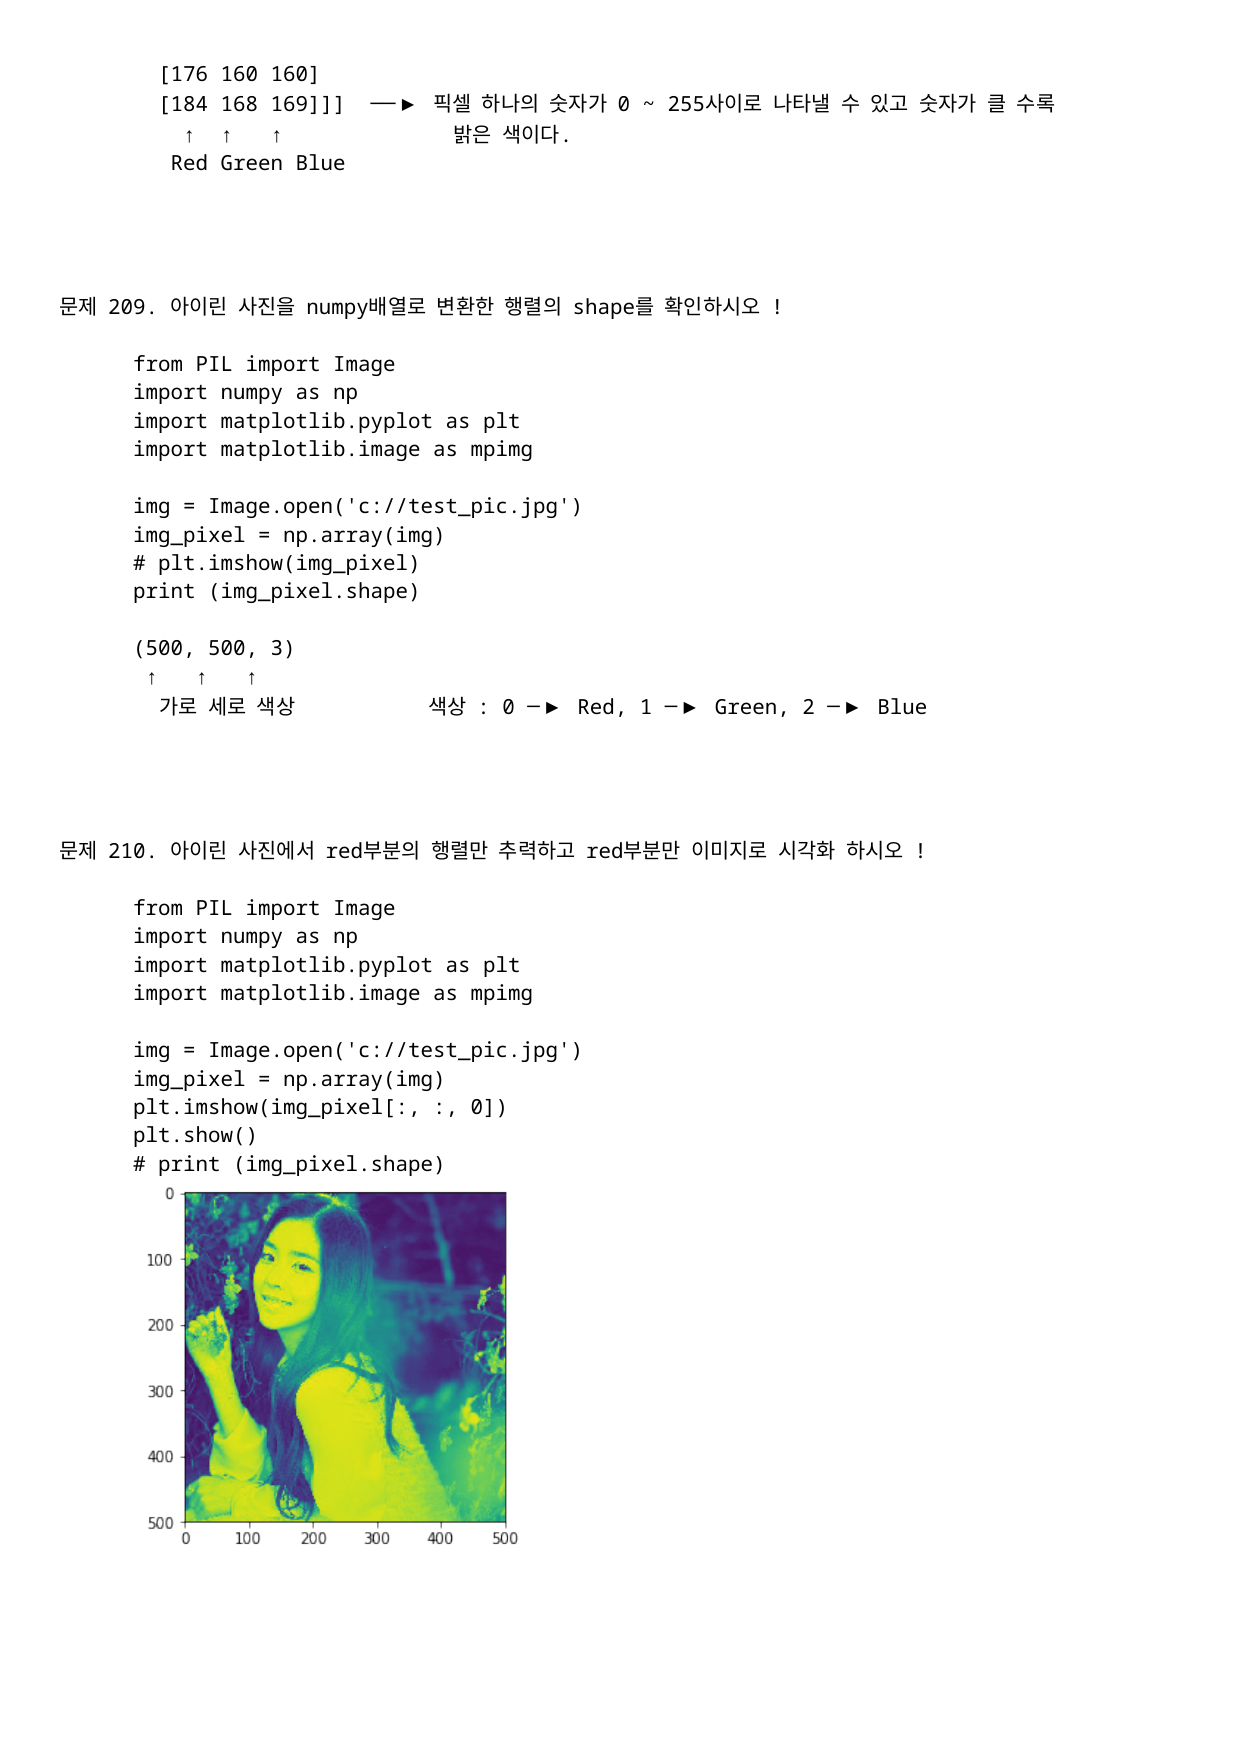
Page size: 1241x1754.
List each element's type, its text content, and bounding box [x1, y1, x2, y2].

text plt.imshow(img_pixel[:, :, 0]) [59, 1092, 1181, 1121]
text 가로 세로 색상 색상 : 0 ─▶ Red, 1 ─▶ Green, 2 ─▶ Blue [59, 690, 1181, 721]
text (500, 500, 3) [59, 633, 1181, 662]
text img_pixel = np.array(img) [59, 1064, 1181, 1092]
text print (img_pixel.shape) [59, 577, 1181, 605]
text import numpy as np [59, 377, 1181, 406]
text plt.show() [59, 1121, 1181, 1149]
text Red Green Blue [59, 148, 1181, 177]
text import matplotlib.pyplot as plt [59, 950, 1181, 978]
text import matplotlib.pyplot as plt [59, 406, 1181, 434]
text 문제 209. 아이린 사진을 numpy배열로 변환한 행렬의 shape를 확인하시오 ! [59, 290, 1181, 321]
text # plt.imshow(img_pixel) [59, 548, 1181, 577]
text 문제 210. 아이린 사진에서 red부분의 행렬만 추력하고 red부분만 이미지로 시각화 하시오 ! [59, 834, 1181, 865]
text from PIL import Image [59, 349, 1181, 377]
text # print (img_pixel.shape) [59, 1149, 1181, 1177]
text img = Image.open('c://test_pic.jpg') [59, 491, 1181, 520]
text [176 160 160] [59, 59, 1181, 87]
text [184 168 169]]] ──▶ 픽셀 하나의 숫자가 0 ~ 255사이로 나타낼 수 있고 숫자가 클 수록 [59, 87, 1181, 118]
text import numpy as np [59, 922, 1181, 950]
text ↑ ↑ ↑ [59, 662, 1181, 690]
text ↑ ↑ ↑ 밝은 색이다. [59, 118, 1181, 148]
text from PIL import Image [59, 893, 1181, 922]
text img_pixel = np.array(img) [59, 520, 1181, 548]
text img = Image.open('c://test_pic.jpg') [59, 1035, 1181, 1064]
text import matplotlib.image as mpimg [59, 978, 1181, 1007]
picture [136, 1178, 529, 1558]
text import matplotlib.image as mpimg [59, 434, 1181, 463]
